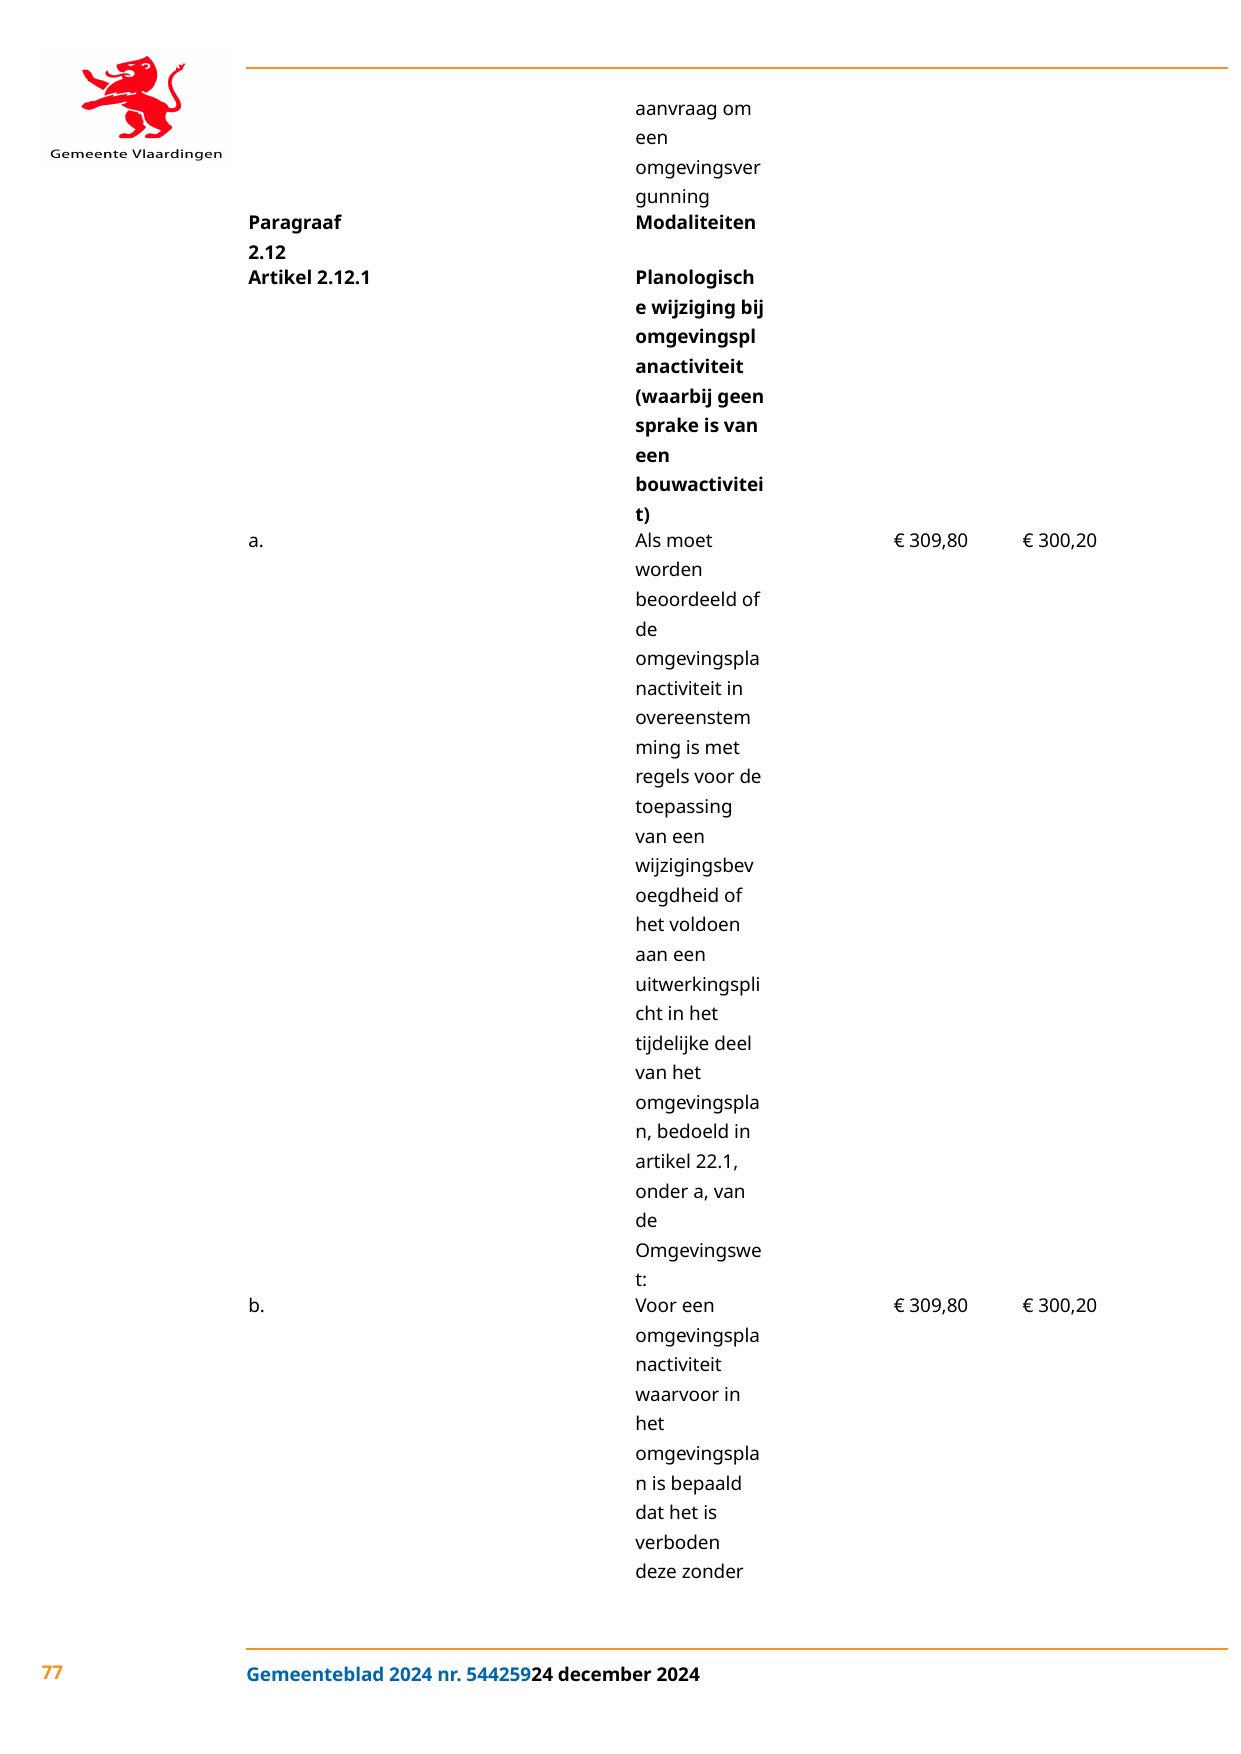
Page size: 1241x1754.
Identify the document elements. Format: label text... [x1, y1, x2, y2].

table_cell [894, 265, 1022, 527]
table_cell Planologische wijziging bij omgevingsplanactiviteit (waarbij geen sprake is van een bouwactiviteit) [635, 265, 764, 527]
table_cell Paragraaf 2.12 [248, 209, 377, 264]
table_cell [377, 527, 506, 1292]
table_cell € 300,20 [1023, 527, 1152, 1292]
table_cell [506, 527, 635, 1292]
table_cell [377, 1292, 506, 1584]
table_cell a. [248, 527, 377, 1292]
table_cell [377, 265, 506, 527]
table_cell € 309,80 [894, 527, 1022, 1292]
table_cell [1023, 265, 1152, 527]
table_cell € 300,20 [1023, 1292, 1152, 1584]
table_cell [506, 95, 635, 209]
table_cell [506, 265, 635, 527]
table_cell [248, 95, 377, 209]
table_cell Als moet worden beoordeeld of de omgevingsplanactiviteit in overeenstemming is met regels voor de toepassing van een wijzigingsbevoegdheid of het voldoen aan een uitwerkingsplicht in het tijdelijke deel van het omgevingsplan, bedoeld in artikel 22.1, onder a, van de Omgevingswet: [635, 527, 764, 1292]
picture [41, 47, 231, 172]
table_cell [894, 95, 1022, 209]
table_cell [377, 95, 506, 209]
table_cell Voor een omgevingsplanactiviteit waarvoor in het omgevingsplan is bepaald dat het is verboden deze zonder [635, 1292, 764, 1584]
table_cell Artikel 2.12.1 [248, 265, 377, 527]
table_cell aanvraag om een omgevingsvergunning [635, 95, 764, 209]
table_cell [764, 1292, 893, 1584]
table_cell [764, 95, 893, 209]
table_cell [764, 265, 893, 527]
table_cell € 309,80 [894, 1292, 1022, 1584]
table_cell [764, 209, 893, 264]
table_cell [377, 209, 506, 264]
table_cell Modaliteiten [635, 209, 764, 264]
table_cell [1023, 95, 1152, 209]
table_cell [894, 209, 1022, 264]
table_cell [506, 209, 635, 264]
table_cell b. [248, 1292, 377, 1584]
table_cell [506, 1292, 635, 1584]
table_cell [764, 527, 893, 1292]
table_cell [1023, 209, 1152, 264]
